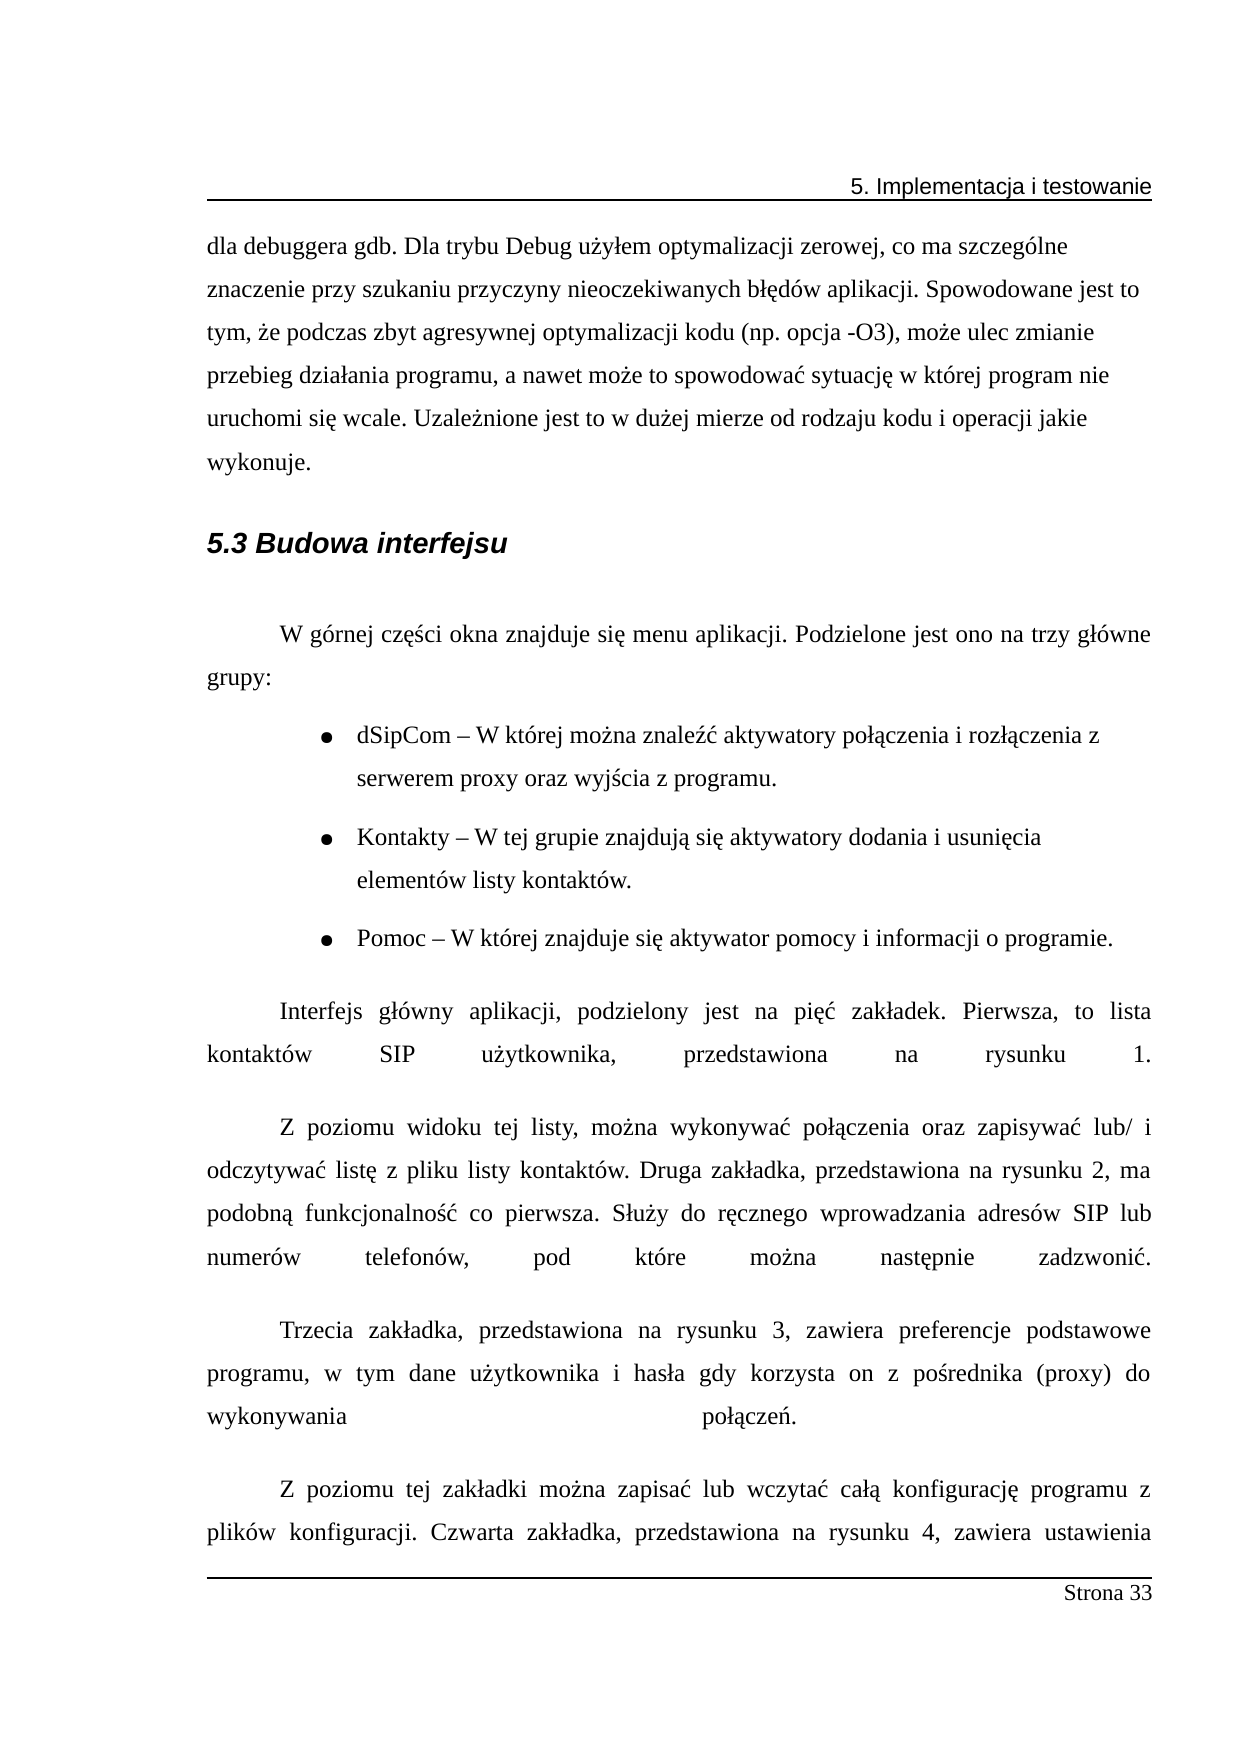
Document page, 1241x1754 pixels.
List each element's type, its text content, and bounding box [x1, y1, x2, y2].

text Trzecia zakładka, przedstawiona na rysunku 3, zawiera preferencje podstawowe programu, w tym dane użytkownika i hasła gdy korzysta on z pośrednika (proxy) do wykonywania połączeń. [207, 1315, 1152, 1430]
text Z poziomu widoku tej listy, można wykonywać połączenia oraz zapisywać lub/ i odczytywać listę z pliku listy kontaktów. Druga zakładka, przedstawiona na rysunku 2, ma podobną funkcjonalność co pierwsza. Służy do ręcznego wprowadzania adresów SIP lub numerów telefonów, pod które można następnie zadzwonić. [207, 1112, 1152, 1270]
list dSipCom – W której można znaleźć aktywatory połączenia i rozłączenia z serwerem proxy oraz wyjścia z programu. [319, 720, 1122, 792]
list Pomoc – W której znajduje się aktywator pomocy i informacji o programie. [319, 923, 1122, 952]
text dla debuggera gdb. Dla trybu Debug użyłem optymalizacji zerowej, co ma szczególne znaczenie przy szukaniu przyczyny nieoczekiwanych błędów aplikacji. Spowodowane jest to tym, że podczas zbyt agresywnej optymalizacji kodu (np. opcja -O3), może ulec zmianie przebieg działania programu, a nawet może to spowodować sytuację w której program nie uruchomi się wcale. Uzależnione jest to w dużej mierze od rodzaju kodu i operacji jakie wykonuje. [207, 231, 1152, 475]
text Interfejs główny aplikacji, podzielony jest na pięć zakładek. Pierwsza, to lista kontaktów SIP użytkownika, przedstawiona na rysunku 1. [207, 996, 1152, 1068]
text W górnej części okna znajduje się menu aplikacji. Podzielone jest ono na trzy główne grupy: [207, 619, 1152, 691]
list Kontakty – W tej grupie znajdują się aktywatory dodania i usunięcia elementów listy kontaktów. [319, 822, 1122, 893]
text Z poziomu tej zakładki można zapisać lub wczytać całą konfigurację programu z plików konfiguracji. Czwarta zakładka, przedstawiona na rysunku 4, zawiera ustawienia [207, 1474, 1152, 1546]
subtitle 5.3 Budowa interfejsu [207, 526, 1152, 560]
